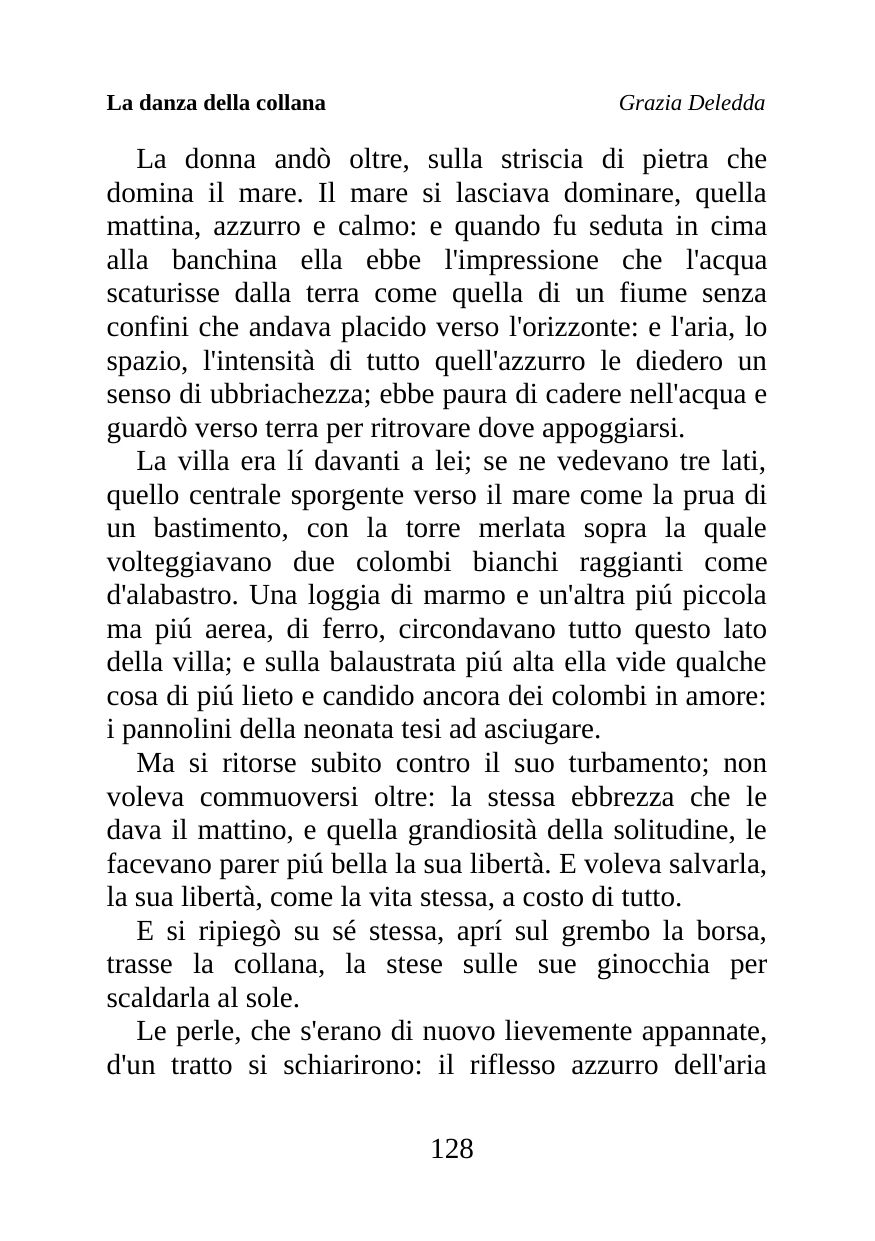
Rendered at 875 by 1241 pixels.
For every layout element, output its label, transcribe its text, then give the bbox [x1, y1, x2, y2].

text E si ripiegò su sé stessa, aprí sul grembo la borsa, trasse la collana, la stese sulle sue ginocchia per scaldarla al sole. [106, 913, 768, 1013]
text La donna andò oltre, sulla striscia di pietra che domina il mare. Il mare si lasciava dominare, quella mattina, azzurro e calmo: e quando fu seduta in cima alla banchina ella ebbe l'impressione che l'acqua scaturisse dalla terra come quella di un fiume senza confini che andava placido verso l'orizzonte: e l'aria, lo spazio, l'intensità di tutto quell'azzurro le diedero un senso di ubbriachezza; ebbe paura di cadere nell'acqua e guardò verso terra per ritrovare dove appoggiarsi. [106, 141, 768, 443]
text Le perle, che s'erano di nuovo lievemente appannate, d'un tratto si schiarirono: il riflesso azzurro dell'aria [106, 1013, 768, 1081]
text Ma si ritorse subito contro il suo turbamento; non voleva commuoversi oltre: la stessa ebbrezza che le dava il mattino, e quella grandiosità della solitudine, le facevano parer piú bella la sua libertà. E voleva salvarla, la sua libertà, come la vita stessa, a costo di tutto. [106, 745, 768, 913]
text La villa era lí davanti a lei; se ne vedevano tre lati, quello centrale sporgente verso il mare come la prua di un bastimento, con la torre merlata sopra la quale volteggiavano due colombi bianchi raggianti come d'alabastro. Una loggia di marmo e un'altra piú piccola ma piú aerea, di ferro, circondavano tutto questo lato della villa; e sulla balaustrata piú alta ella vide qualche cosa di piú lieto e candido ancora dei colombi in amore: i pannolini della neonata tesi ad asciugare. [106, 443, 768, 745]
